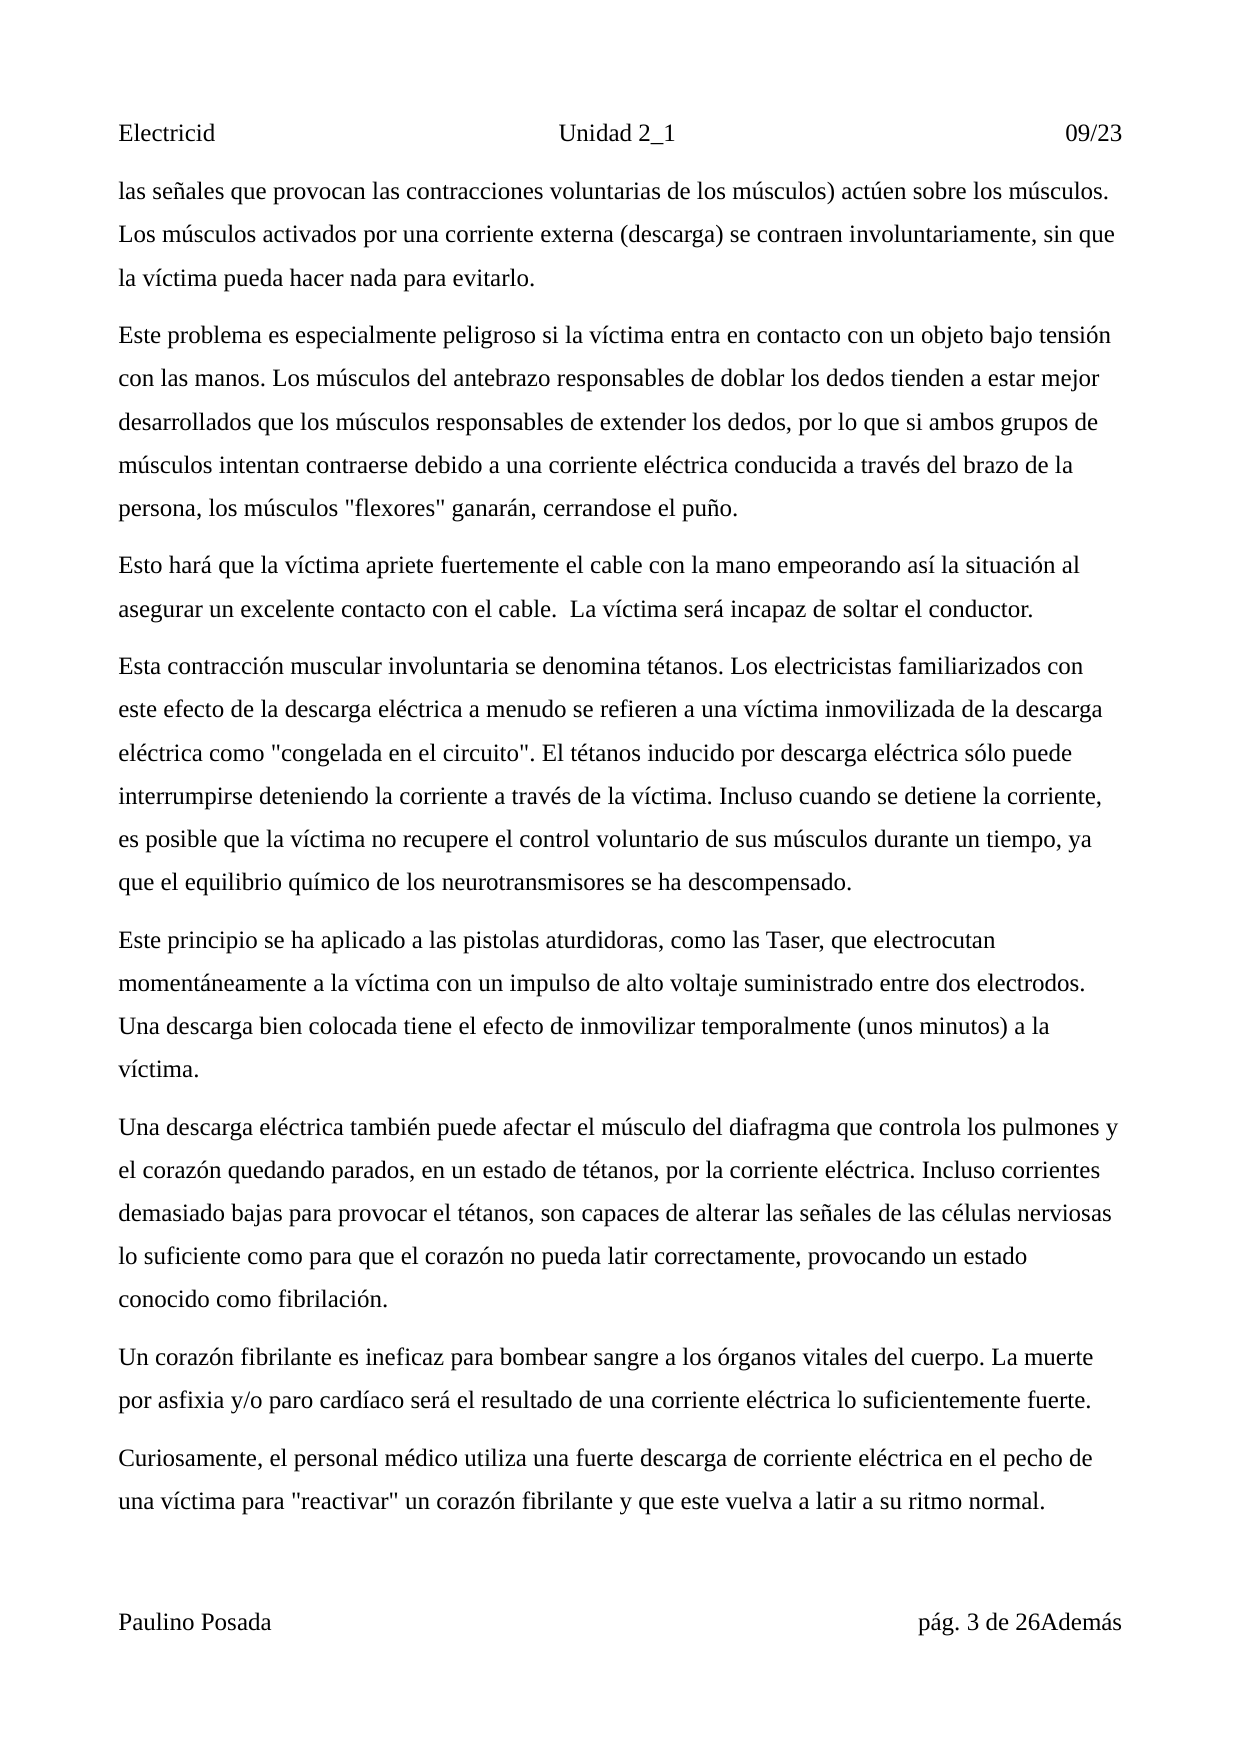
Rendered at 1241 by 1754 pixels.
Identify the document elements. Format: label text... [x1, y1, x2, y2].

text Este principio se ha aplicado a las pistolas aturdidoras, como las Taser, que electrocutan momentáneamente a la víctima con un impulso de alto voltaje suministrado entre dos electrodos. Una descarga bien colocada tiene el efecto de inmovilizar temporalmente (unos minutos) a la víctima. [118, 925, 1122, 1083]
text Un corazón fibrilante es ineficaz para bombear sangre a los órganos vitales del cuerpo. La muerte por asfixia y/o paro cardíaco será el resultado de una corriente eléctrica lo suficientemente fuerte. [118, 1342, 1122, 1414]
text Curiosamente, el personal médico utiliza una fuerte descarga de corriente eléctrica en el pecho de una víctima para "reactivar" un corazón fibrilante y que este vuelva a latir a su ritmo normal. [118, 1443, 1122, 1515]
text Esto hará que la víctima apriete fuertemente el cable con la mano empeorando así la situación al asegurar un excelente contacto con el cable. La víctima será incapaz de soltar el conductor. [118, 551, 1122, 622]
text Este problema es especialmente peligroso si la víctima entra en contacto con un objeto bajo tensión con las manos. Los músculos del antebrazo responsables de doblar los dedos tienden a estar mejor desarrollados que los músculos responsables de extender los dedos, por lo que si ambos grupos de músculos intentan contraerse debido a una corriente eléctrica conducida a través del brazo de la persona, los músculos "flexores" ganarán, cerrandose el puño. [118, 320, 1122, 522]
text las señales que provocan las contracciones voluntarias de los músculos) actúen sobre los músculos. Los músculos activados por una corriente externa (descarga) se contraen involuntariamente, sin que la víctima pueda hacer nada para evitarlo. [118, 176, 1122, 291]
text Una descarga eléctrica también puede afectar el músculo del diafragma que controla los pulmones y el corazón quedando parados, en un estado de tétanos, por la corriente eléctrica. Incluso corrientes demasiado bajas para provocar el tétanos, son capaces de alterar las señales de las células nerviosas lo suficiente como para que el corazón no pueda latir correctamente, provocando un estado conocido como fibrilación. [118, 1112, 1122, 1313]
text Esta contracción muscular involuntaria se denomina tétanos. Los electricistas familiarizados con este efecto de la descarga eléctrica a menudo se refieren a una víctima inmovilizada de la descarga eléctrica como "congelada en el circuito". El tétanos inducido por descarga eléctrica sólo puede interrumpirse deteniendo la corriente a través de la víctima. Incluso cuando se detiene la corriente, es posible que la víctima no recupere el control voluntario de sus músculos durante un tiempo, ya que el equilibrio químico de los neurotransmisores se ha descompensado. [118, 651, 1122, 896]
